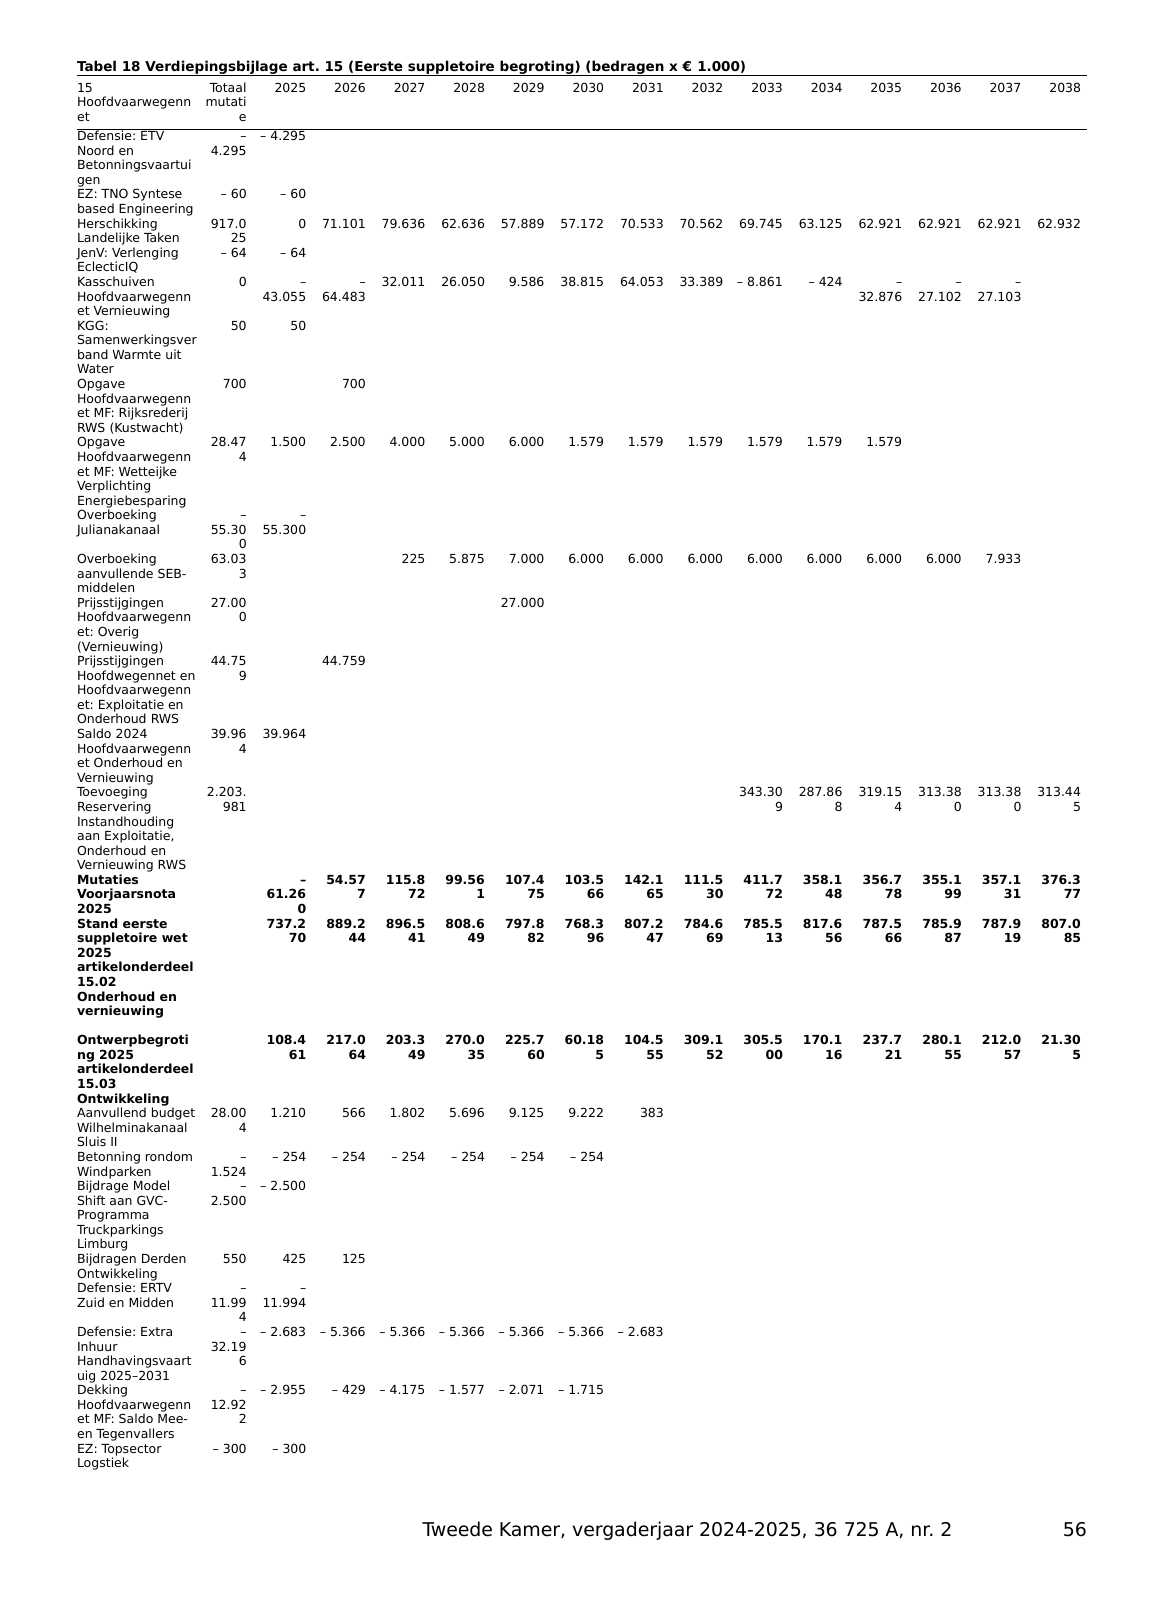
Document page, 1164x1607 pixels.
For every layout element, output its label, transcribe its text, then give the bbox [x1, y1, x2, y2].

table_cell 6.000 [491, 435, 550, 508]
table_cell [610, 596, 669, 654]
table_cell [431, 1019, 491, 1033]
table_cell 62.921 [908, 216, 967, 246]
table_cell [968, 596, 1027, 654]
table_cell [789, 246, 848, 275]
table_cell [431, 187, 491, 216]
table_cell [431, 130, 491, 187]
table_cell [729, 1252, 788, 1281]
table_cell 2034 [789, 76, 848, 129]
table_cell [908, 377, 967, 435]
table_cell [491, 246, 550, 275]
table_cell 71.101 [312, 216, 371, 246]
table_cell [848, 508, 908, 552]
table_cell 566 [312, 1106, 371, 1150]
table_cell 2031 [610, 76, 669, 129]
table_cell 889.244 [312, 916, 371, 1018]
table_cell [729, 654, 788, 727]
table_cell [431, 1441, 491, 1471]
table_cell – 254 [550, 1150, 610, 1179]
table_cell 99.561 [431, 873, 491, 916]
table_cell – 64.483 [312, 275, 371, 318]
table_cell – 5.366 [431, 1325, 491, 1383]
table_cell [669, 654, 729, 727]
table_cell Aanvullend budget Wilhelminakanaal Sluis II [77, 1106, 197, 1150]
table_cell [968, 1252, 1027, 1281]
table_cell Toevoeging Reservering Instandhouding aan Exploitatie, Onderhoud en Vernieuwing RWS [77, 785, 197, 873]
table_cell [550, 654, 610, 727]
table_cell – 60 [252, 187, 312, 216]
table_cell 6.000 [908, 552, 967, 596]
table_cell [789, 187, 848, 216]
table_cell [371, 727, 431, 785]
table_cell [312, 785, 371, 873]
table_cell [669, 727, 729, 785]
table_cell 9.125 [491, 1106, 550, 1150]
table_cell – 2.500 [252, 1179, 312, 1252]
table_cell [252, 1019, 312, 1033]
table_cell 15 Hoofdvaarwegennet [77, 76, 197, 129]
table_cell [550, 377, 610, 435]
table_cell [1027, 1106, 1087, 1150]
table_cell [848, 1325, 908, 1383]
table_cell – 27.103 [968, 275, 1027, 318]
table_cell 104.555 [610, 1033, 669, 1106]
table_cell 737.270 [252, 916, 312, 1018]
table_cell – 55.300 [198, 508, 252, 552]
table_cell 39.964 [198, 727, 252, 785]
table_cell – 254 [371, 1150, 431, 1179]
table_cell [312, 552, 371, 596]
table_cell [610, 727, 669, 785]
table_cell [610, 785, 669, 873]
table_cell [789, 319, 848, 377]
table_cell [848, 1252, 908, 1281]
table_cell [431, 785, 491, 873]
table_cell [848, 1441, 908, 1471]
table_cell [908, 319, 967, 377]
table_cell 26.050 [431, 275, 491, 318]
table_cell [550, 785, 610, 873]
table_cell 103.566 [550, 873, 610, 916]
table_cell [908, 435, 967, 508]
table_cell 7.000 [491, 552, 550, 596]
table_cell [312, 1179, 371, 1252]
table_cell 357.131 [968, 873, 1027, 916]
table_cell [968, 435, 1027, 508]
table_cell Mutaties Voorjaarsnota 2025 [77, 873, 197, 916]
table_cell [848, 1179, 908, 1252]
table_cell [908, 1252, 967, 1281]
table_cell 28.474 [198, 435, 252, 508]
table_cell [789, 377, 848, 435]
table_cell [431, 377, 491, 435]
table_cell [968, 130, 1027, 187]
table_cell Prijsstijgingen Hoofdwegennet en Hoofdvaarwegennet: Exploitatie en Onderhoud RWS [77, 654, 197, 727]
table_cell 2036 [908, 76, 967, 129]
table_cell – 8.861 [729, 275, 788, 318]
table_cell [550, 1252, 610, 1281]
table_cell 2027 [371, 76, 431, 129]
table_cell [1027, 508, 1087, 552]
table_cell [848, 1019, 908, 1033]
table_cell [789, 1441, 848, 1471]
table_cell [77, 1019, 197, 1033]
table_cell 785.987 [908, 916, 967, 1018]
table_cell 305.500 [729, 1033, 788, 1106]
table_cell [1027, 552, 1087, 596]
table_cell 2037 [968, 76, 1027, 129]
table_cell 63.125 [789, 216, 848, 246]
table_cell [789, 1281, 848, 1325]
table_cell [848, 377, 908, 435]
table_cell [1027, 246, 1087, 275]
table_cell [1027, 1441, 1087, 1471]
table_cell [312, 508, 371, 552]
table_cell [968, 1325, 1027, 1383]
table_cell [1027, 1383, 1087, 1441]
table_cell [848, 1106, 908, 1150]
table_cell [1027, 727, 1087, 785]
table_cell 313.445 [1027, 785, 1087, 873]
table_cell 785.513 [729, 916, 788, 1018]
table_cell [968, 187, 1027, 216]
table_cell 5.696 [431, 1106, 491, 1150]
table_cell – 12.922 [198, 1383, 252, 1441]
table_cell [848, 130, 908, 187]
table_cell [729, 319, 788, 377]
table_cell [789, 596, 848, 654]
table_cell [491, 1441, 550, 1471]
table_cell [550, 319, 610, 377]
table_cell – 300 [252, 1441, 312, 1471]
table_cell – 4.295 [252, 130, 312, 187]
table_cell 2.203.981 [198, 785, 252, 873]
table_cell 313.380 [908, 785, 967, 873]
table_cell Bijdrage Model Shift aan GVC-Programma Truckparkings Limburg [77, 1179, 197, 1252]
table_cell [371, 1252, 431, 1281]
table_cell 1.802 [371, 1106, 431, 1150]
table_cell Stand eerste suppletoire wet 2025 artikelonderdeel 15.02 Onderhoud en vernieuwing [77, 916, 197, 1018]
table_cell [610, 1441, 669, 1471]
table_cell [669, 319, 729, 377]
table_cell – 55.300 [252, 508, 312, 552]
table_cell 787.919 [968, 916, 1027, 1018]
table_cell [198, 1019, 252, 1033]
table_cell [968, 727, 1027, 785]
table_cell [669, 596, 729, 654]
table_cell [312, 1441, 371, 1471]
table_cell 2028 [431, 76, 491, 129]
table_cell [848, 1150, 908, 1179]
table_cell – 32.876 [848, 275, 908, 318]
table_cell [431, 596, 491, 654]
table_cell 203.349 [371, 1033, 431, 1106]
table_cell [729, 246, 788, 275]
table_cell [550, 508, 610, 552]
table_cell [550, 1281, 610, 1325]
table_cell [610, 1383, 669, 1441]
table_cell Prijsstijgingen Hoofdvaarwegennet: Overig (Vernieuwing) [77, 596, 197, 654]
table_cell 57.172 [550, 216, 610, 246]
table_cell [848, 1281, 908, 1325]
table_cell [729, 596, 788, 654]
table_cell [312, 246, 371, 275]
table_cell [312, 596, 371, 654]
table_cell [848, 187, 908, 216]
table_cell [729, 1281, 788, 1325]
table_cell [371, 1441, 431, 1471]
table_cell [252, 596, 312, 654]
table_cell [610, 1281, 669, 1325]
table_cell 7.933 [968, 552, 1027, 596]
table_cell [848, 246, 908, 275]
table_cell 2026 [312, 76, 371, 129]
table_cell [371, 187, 431, 216]
table_cell [610, 1019, 669, 1033]
table_cell [431, 319, 491, 377]
table_cell [789, 654, 848, 727]
table_cell EZ: TNO Syntese based Engineering [77, 187, 197, 216]
table_cell [491, 508, 550, 552]
table_cell 411.772 [729, 873, 788, 916]
table_cell [371, 654, 431, 727]
table_cell [908, 1281, 967, 1325]
table_cell 2030 [550, 76, 610, 129]
table_cell [491, 187, 550, 216]
table_cell [908, 727, 967, 785]
table_cell 270.035 [431, 1033, 491, 1106]
table_cell [312, 1019, 371, 1033]
table_cell [729, 508, 788, 552]
table_cell 1.579 [610, 435, 669, 508]
table_header Tabel 18 Verdiepingsbijlage art. 15 (Eerste suppletoire begroting) (bedragen x € 1.000) [77, 59, 1087, 75]
table_cell [610, 654, 669, 727]
table_cell [669, 1281, 729, 1325]
table_cell 28.004 [198, 1106, 252, 1150]
table_cell 212.057 [968, 1033, 1027, 1106]
table_cell Betonning rondom Windparken [77, 1150, 197, 1179]
table_cell [968, 654, 1027, 727]
table_cell [610, 1252, 669, 1281]
table_cell 107.475 [491, 873, 550, 916]
table_cell [491, 319, 550, 377]
table_cell [669, 785, 729, 873]
table_cell 63.033 [198, 552, 252, 596]
table_cell [1027, 1252, 1087, 1281]
table_cell 2038 [1027, 76, 1087, 129]
table_cell [789, 727, 848, 785]
table_cell 44.759 [198, 654, 252, 727]
table_cell 32.011 [371, 275, 431, 318]
table_cell [1027, 1150, 1087, 1179]
table_cell 2029 [491, 76, 550, 129]
table_cell [550, 187, 610, 216]
table_cell – 254 [431, 1150, 491, 1179]
table_cell – 43.055 [252, 275, 312, 318]
table_cell 108.461 [252, 1033, 312, 1106]
table_cell 817.656 [789, 916, 848, 1018]
table_cell [550, 246, 610, 275]
table_cell Opgave Hoofdvaarwegennet MF: Wetteijke Verplichting Energiebesparing [77, 435, 197, 508]
table_cell [312, 319, 371, 377]
table_cell [669, 1252, 729, 1281]
table_cell – 2.071 [491, 1383, 550, 1441]
table_cell [968, 1441, 1027, 1471]
table_cell 355.199 [908, 873, 967, 916]
table_cell 2025 [252, 76, 312, 129]
table_cell [729, 187, 788, 216]
table_cell 1.579 [729, 435, 788, 508]
table_cell JenV: Verlenging EclecticIQ [77, 246, 197, 275]
table_cell 27.000 [198, 596, 252, 654]
table_cell [371, 130, 431, 187]
table_cell [491, 785, 550, 873]
table_cell 38.815 [550, 275, 610, 318]
table_cell [848, 654, 908, 727]
table_cell 287.868 [789, 785, 848, 873]
table_cell [431, 1179, 491, 1252]
table_cell [908, 187, 967, 216]
table_cell 0 [198, 275, 252, 318]
table_cell 2.500 [312, 435, 371, 508]
table_cell Totaal mutatie [198, 76, 252, 129]
table_cell [789, 130, 848, 187]
table_cell – 61.260 [252, 873, 312, 916]
table_cell – 5.366 [312, 1325, 371, 1383]
table_cell [729, 1106, 788, 1150]
table_cell Herschikking Landelijke Taken [77, 216, 197, 246]
table_cell [491, 1019, 550, 1033]
table_cell [371, 508, 431, 552]
table_cell [729, 1179, 788, 1252]
table_cell 280.155 [908, 1033, 967, 1106]
table_cell [968, 1106, 1027, 1150]
table_cell 1.500 [252, 435, 312, 508]
table_cell [908, 1325, 967, 1383]
table_cell – 64 [252, 246, 312, 275]
table_cell [431, 654, 491, 727]
table_cell Defensie: ERTV Zuid en Midden [77, 1281, 197, 1325]
table_cell 70.562 [669, 216, 729, 246]
table_cell [729, 1383, 788, 1441]
table_cell 79.636 [371, 216, 431, 246]
table_cell 319.154 [848, 785, 908, 873]
table_cell 50 [198, 319, 252, 377]
table_cell 62.921 [968, 216, 1027, 246]
table_cell [908, 1179, 967, 1252]
table_cell 62.932 [1027, 216, 1087, 246]
table_cell [968, 1150, 1027, 1179]
table_cell [669, 130, 729, 187]
table_cell [610, 1150, 669, 1179]
table_cell [491, 727, 550, 785]
table_cell [729, 727, 788, 785]
table_cell [968, 1019, 1027, 1033]
table_cell [669, 1179, 729, 1252]
table_cell [669, 1383, 729, 1441]
table_cell 6.000 [550, 552, 610, 596]
table_cell 4.000 [371, 435, 431, 508]
table_cell [198, 873, 252, 916]
table_cell [371, 785, 431, 873]
table_cell [550, 1441, 610, 1471]
table_cell [550, 1019, 610, 1033]
table_cell 358.148 [789, 873, 848, 916]
table_cell [491, 1179, 550, 1252]
table_cell – 2.683 [610, 1325, 669, 1383]
table_cell – 5.366 [371, 1325, 431, 1383]
table_cell 39.964 [252, 727, 312, 785]
table_cell – 254 [491, 1150, 550, 1179]
table_cell 787.566 [848, 916, 908, 1018]
table_cell [908, 596, 967, 654]
table_cell 550 [198, 1252, 252, 1281]
table_cell 768.396 [550, 916, 610, 1018]
table_cell Overboeking Julianakanaal [77, 508, 197, 552]
table_cell [610, 130, 669, 187]
table_cell [252, 377, 312, 435]
table_cell [669, 246, 729, 275]
table_cell – 27.102 [908, 275, 967, 318]
table_cell [371, 377, 431, 435]
table_cell [198, 916, 252, 1018]
table_cell 237.721 [848, 1033, 908, 1106]
table_cell 6.000 [610, 552, 669, 596]
table_cell 917.025 [198, 216, 252, 246]
table_cell 44.759 [312, 654, 371, 727]
table_cell [610, 187, 669, 216]
table_cell [610, 246, 669, 275]
table_cell 50 [252, 319, 312, 377]
table_cell [669, 377, 729, 435]
table_cell [729, 1150, 788, 1179]
table_cell 797.882 [491, 916, 550, 1018]
table_cell [1027, 319, 1087, 377]
table_cell [431, 246, 491, 275]
table_cell 62.921 [848, 216, 908, 246]
table_cell [610, 508, 669, 552]
table_cell – 32.196 [198, 1325, 252, 1383]
table_cell 6.000 [729, 552, 788, 596]
table_cell [371, 1179, 431, 1252]
table_cell [669, 1150, 729, 1179]
table_cell [252, 654, 312, 727]
table_cell – 2.683 [252, 1325, 312, 1383]
table_cell 896.541 [371, 916, 431, 1018]
table_cell [789, 1019, 848, 1033]
table_cell 54.577 [312, 873, 371, 916]
table_cell 5.000 [431, 435, 491, 508]
table_cell [1027, 1179, 1087, 1252]
table_cell [550, 596, 610, 654]
table_cell [491, 654, 550, 727]
table_cell [669, 1441, 729, 1471]
table_cell 115.872 [371, 873, 431, 916]
table_cell [968, 319, 1027, 377]
table_cell [789, 1325, 848, 1383]
table_cell [431, 727, 491, 785]
table_cell [371, 319, 431, 377]
table_cell – 4.295 [198, 130, 252, 187]
table_cell [908, 1019, 967, 1033]
table_cell – 1.577 [431, 1383, 491, 1441]
table_cell [1027, 1325, 1087, 1383]
table_cell Defensie: Extra Inhuur Handhavingsvaartuig 2025–2031 [77, 1325, 197, 1383]
table_cell [729, 1325, 788, 1383]
table_cell [729, 130, 788, 187]
table_cell – 1.524 [198, 1150, 252, 1179]
table_cell 807.085 [1027, 916, 1087, 1018]
table_cell [848, 319, 908, 377]
table_cell [669, 1325, 729, 1383]
table_cell 309.152 [669, 1033, 729, 1106]
table_cell [1027, 130, 1087, 187]
table_cell 376.377 [1027, 873, 1087, 916]
table_cell – 424 [789, 275, 848, 318]
table_cell [848, 727, 908, 785]
table_cell 5.875 [431, 552, 491, 596]
table_cell 2032 [669, 76, 729, 129]
table_cell 217.064 [312, 1033, 371, 1106]
table_cell [1027, 1019, 1087, 1033]
table_cell [1027, 187, 1087, 216]
table_cell [789, 1383, 848, 1441]
table_cell 1.210 [252, 1106, 312, 1150]
table_cell [669, 187, 729, 216]
table_cell KGG: Samenwerkingsverband Warmte uit Water [77, 319, 197, 377]
table_cell Defensie: ETV Noord en Betonningsvaartuigen [77, 130, 197, 187]
table_cell 343.309 [729, 785, 788, 873]
table_cell [198, 1033, 252, 1106]
table_cell [610, 377, 669, 435]
table_cell [848, 596, 908, 654]
table_cell [371, 1019, 431, 1033]
table_cell [312, 130, 371, 187]
table_cell – 429 [312, 1383, 371, 1441]
table_cell 784.669 [669, 916, 729, 1018]
table_cell [848, 1383, 908, 1441]
table_cell [550, 727, 610, 785]
table_cell Ontwerpbegroting 2025 artikelonderdeel 15.03 Ontwikkeling [77, 1033, 197, 1106]
table_cell 9.586 [491, 275, 550, 318]
table_cell – 2.955 [252, 1383, 312, 1441]
table_cell [610, 319, 669, 377]
table_cell 125 [312, 1252, 371, 1281]
table_cell 142.165 [610, 873, 669, 916]
table_cell 225 [371, 552, 431, 596]
table_cell 1.579 [669, 435, 729, 508]
table_cell [312, 1281, 371, 1325]
table_cell [252, 785, 312, 873]
table_cell Dekking Hoofdvaarwegennet MF: Saldo Mee- en Tegenvallers [77, 1383, 197, 1441]
table_cell – 11.994 [252, 1281, 312, 1325]
table_cell [1027, 275, 1087, 318]
table_cell [669, 1106, 729, 1150]
table_cell 1.579 [789, 435, 848, 508]
table_cell [431, 508, 491, 552]
table_cell [908, 1150, 967, 1179]
table_cell [908, 130, 967, 187]
table_cell 170.116 [789, 1033, 848, 1106]
table_cell [908, 654, 967, 727]
table_cell [968, 377, 1027, 435]
table_cell – 11.994 [198, 1281, 252, 1325]
table_cell 425 [252, 1252, 312, 1281]
table_cell [371, 246, 431, 275]
table_cell – 5.366 [491, 1325, 550, 1383]
table_cell 6.000 [789, 552, 848, 596]
table_cell [789, 1150, 848, 1179]
table_cell [908, 1106, 967, 1150]
table_cell 64.053 [610, 275, 669, 318]
table_cell [908, 508, 967, 552]
table_cell – 64 [198, 246, 252, 275]
table_cell [550, 1179, 610, 1252]
table_cell [1027, 1281, 1087, 1325]
table_cell 33.389 [669, 275, 729, 318]
table_cell 57.889 [491, 216, 550, 246]
table_cell [968, 1281, 1027, 1325]
table_cell [789, 1179, 848, 1252]
table_cell – 60 [198, 187, 252, 216]
table_cell 21.305 [1027, 1033, 1087, 1106]
table_cell [908, 1383, 967, 1441]
table_cell [252, 552, 312, 596]
table_cell – 1.715 [550, 1383, 610, 1441]
table_cell 60.185 [550, 1033, 610, 1106]
table_cell [908, 246, 967, 275]
table_cell – 254 [312, 1150, 371, 1179]
table_cell [431, 1252, 491, 1281]
table_cell Bijdragen Derden Ontwikkeling [77, 1252, 197, 1281]
table_cell – 300 [198, 1441, 252, 1471]
table_cell 111.530 [669, 873, 729, 916]
table_cell – 2.500 [198, 1179, 252, 1252]
table_cell [1027, 435, 1087, 508]
table_cell [789, 1252, 848, 1281]
table_cell [1027, 377, 1087, 435]
table_cell 383 [610, 1106, 669, 1150]
table_cell [371, 1281, 431, 1325]
table_cell Overboeking aanvullende SEB-middelen [77, 552, 197, 596]
table_cell 9.222 [550, 1106, 610, 1150]
table_cell 313.380 [968, 785, 1027, 873]
table_cell Kasschuiven Hoofdvaarwegennet Vernieuwing [77, 275, 197, 318]
table_cell EZ: Topsector Logstiek [77, 1441, 197, 1471]
table_cell [431, 1281, 491, 1325]
table_cell [610, 1179, 669, 1252]
table_cell [1027, 596, 1087, 654]
table_cell [491, 130, 550, 187]
table_cell [312, 187, 371, 216]
table_cell [729, 1019, 788, 1033]
table_cell [968, 1179, 1027, 1252]
table_cell [729, 1441, 788, 1471]
table_cell Opgave Hoofdvaarwegennet MF: Rijksrederij RWS (Kustwacht) [77, 377, 197, 435]
table_cell [312, 727, 371, 785]
table_cell [491, 1252, 550, 1281]
table_cell 0 [252, 216, 312, 246]
table_cell 2035 [848, 76, 908, 129]
table_cell [968, 246, 1027, 275]
table_cell [968, 508, 1027, 552]
table_cell [1027, 654, 1087, 727]
table_cell [669, 1019, 729, 1033]
table_cell 70.533 [610, 216, 669, 246]
table_cell 69.745 [729, 216, 788, 246]
table_cell 27.000 [491, 596, 550, 654]
table_cell – 4.175 [371, 1383, 431, 1441]
table_cell 1.579 [550, 435, 610, 508]
table_cell 62.636 [431, 216, 491, 246]
table_cell 225.760 [491, 1033, 550, 1106]
table_cell [729, 377, 788, 435]
table_cell 808.649 [431, 916, 491, 1018]
table_cell 2033 [729, 76, 788, 129]
table_cell [550, 130, 610, 187]
table_cell [968, 1383, 1027, 1441]
table_cell – 5.366 [550, 1325, 610, 1383]
table_cell 1.579 [848, 435, 908, 508]
table_cell [371, 596, 431, 654]
table_cell [491, 1281, 550, 1325]
table_cell [491, 377, 550, 435]
table_cell 356.778 [848, 873, 908, 916]
table_cell Saldo 2024 Hoofdvaarwegennet Onderhoud en Vernieuwing [77, 727, 197, 785]
table_cell [789, 1106, 848, 1150]
table_cell 6.000 [848, 552, 908, 596]
table_cell 6.000 [669, 552, 729, 596]
table_cell 700 [312, 377, 371, 435]
table_cell – 254 [252, 1150, 312, 1179]
table_cell 807.247 [610, 916, 669, 1018]
table_cell [669, 508, 729, 552]
table_cell 700 [198, 377, 252, 435]
table_cell [908, 1441, 967, 1471]
table_cell [789, 508, 848, 552]
